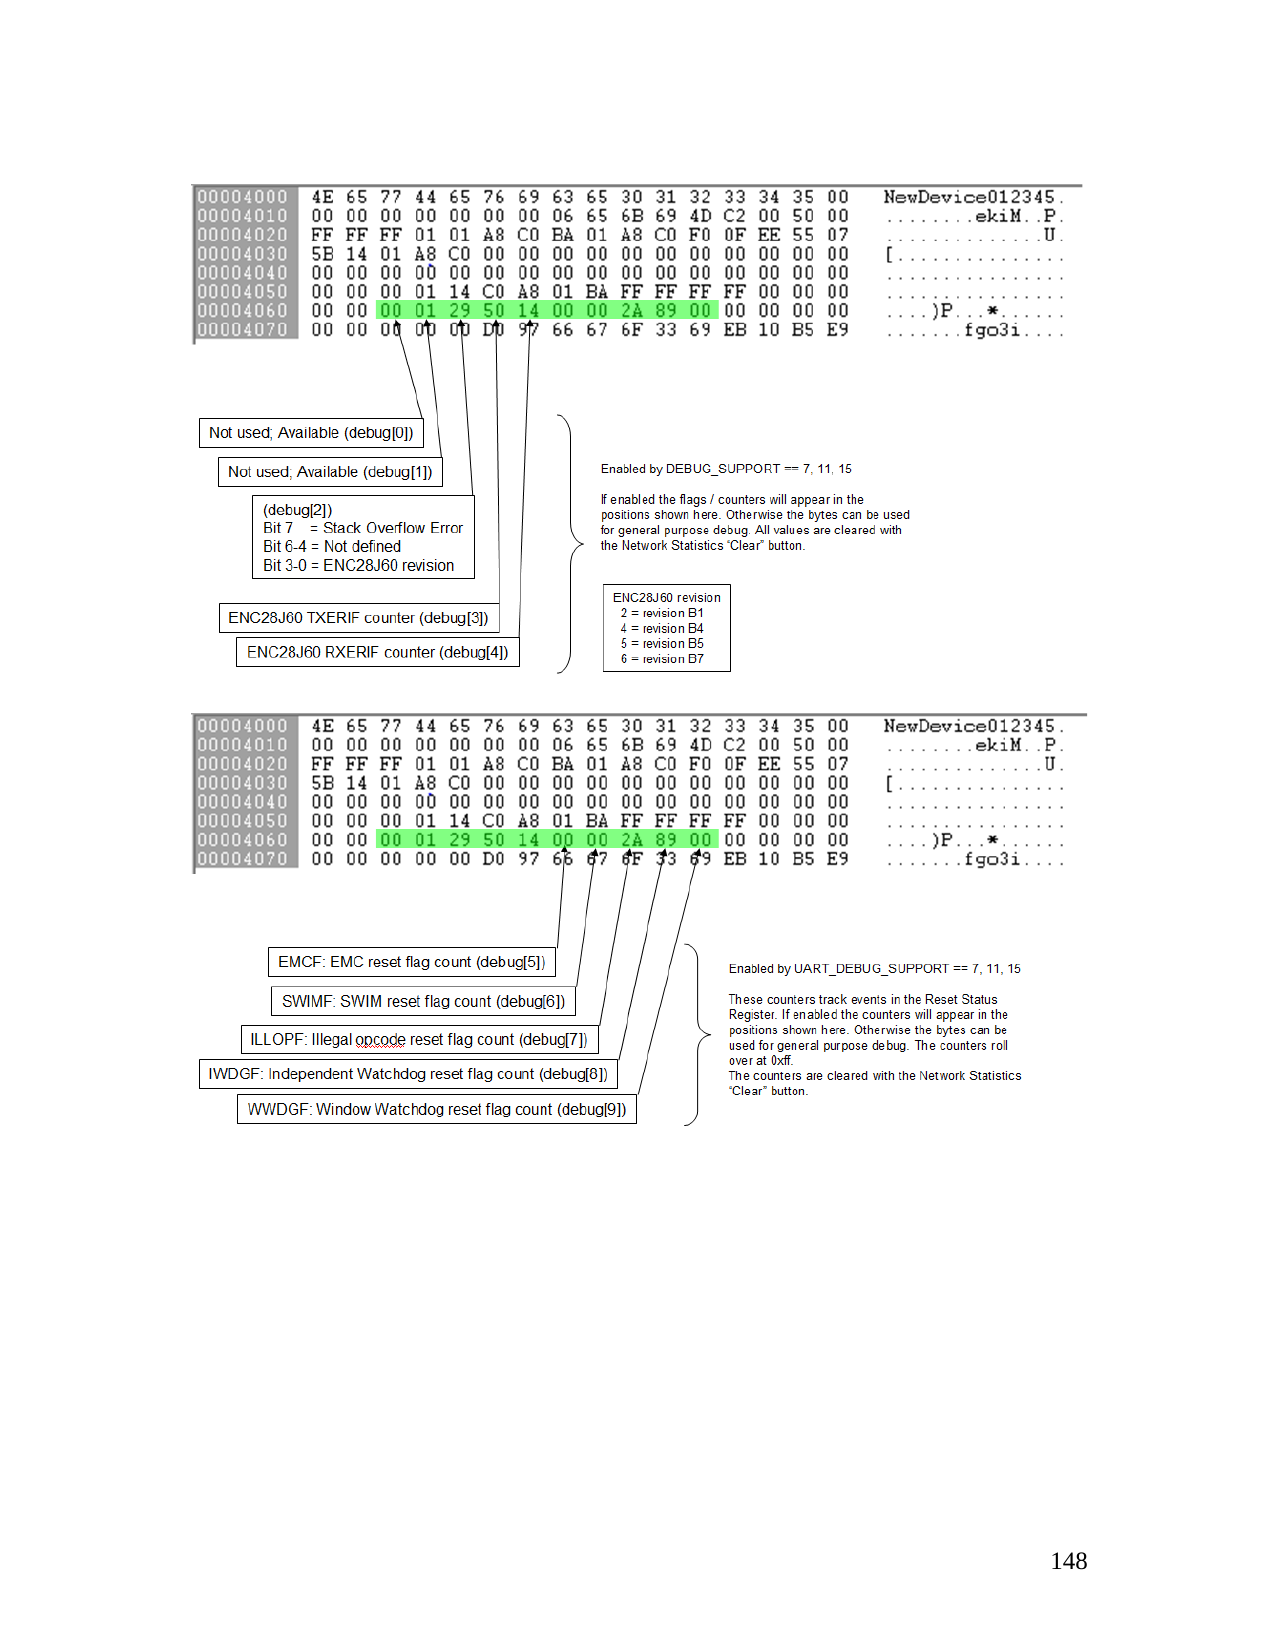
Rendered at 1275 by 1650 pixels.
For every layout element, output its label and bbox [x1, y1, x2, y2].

picture [187, 707, 1088, 1137]
picture [187, 178, 1083, 678]
